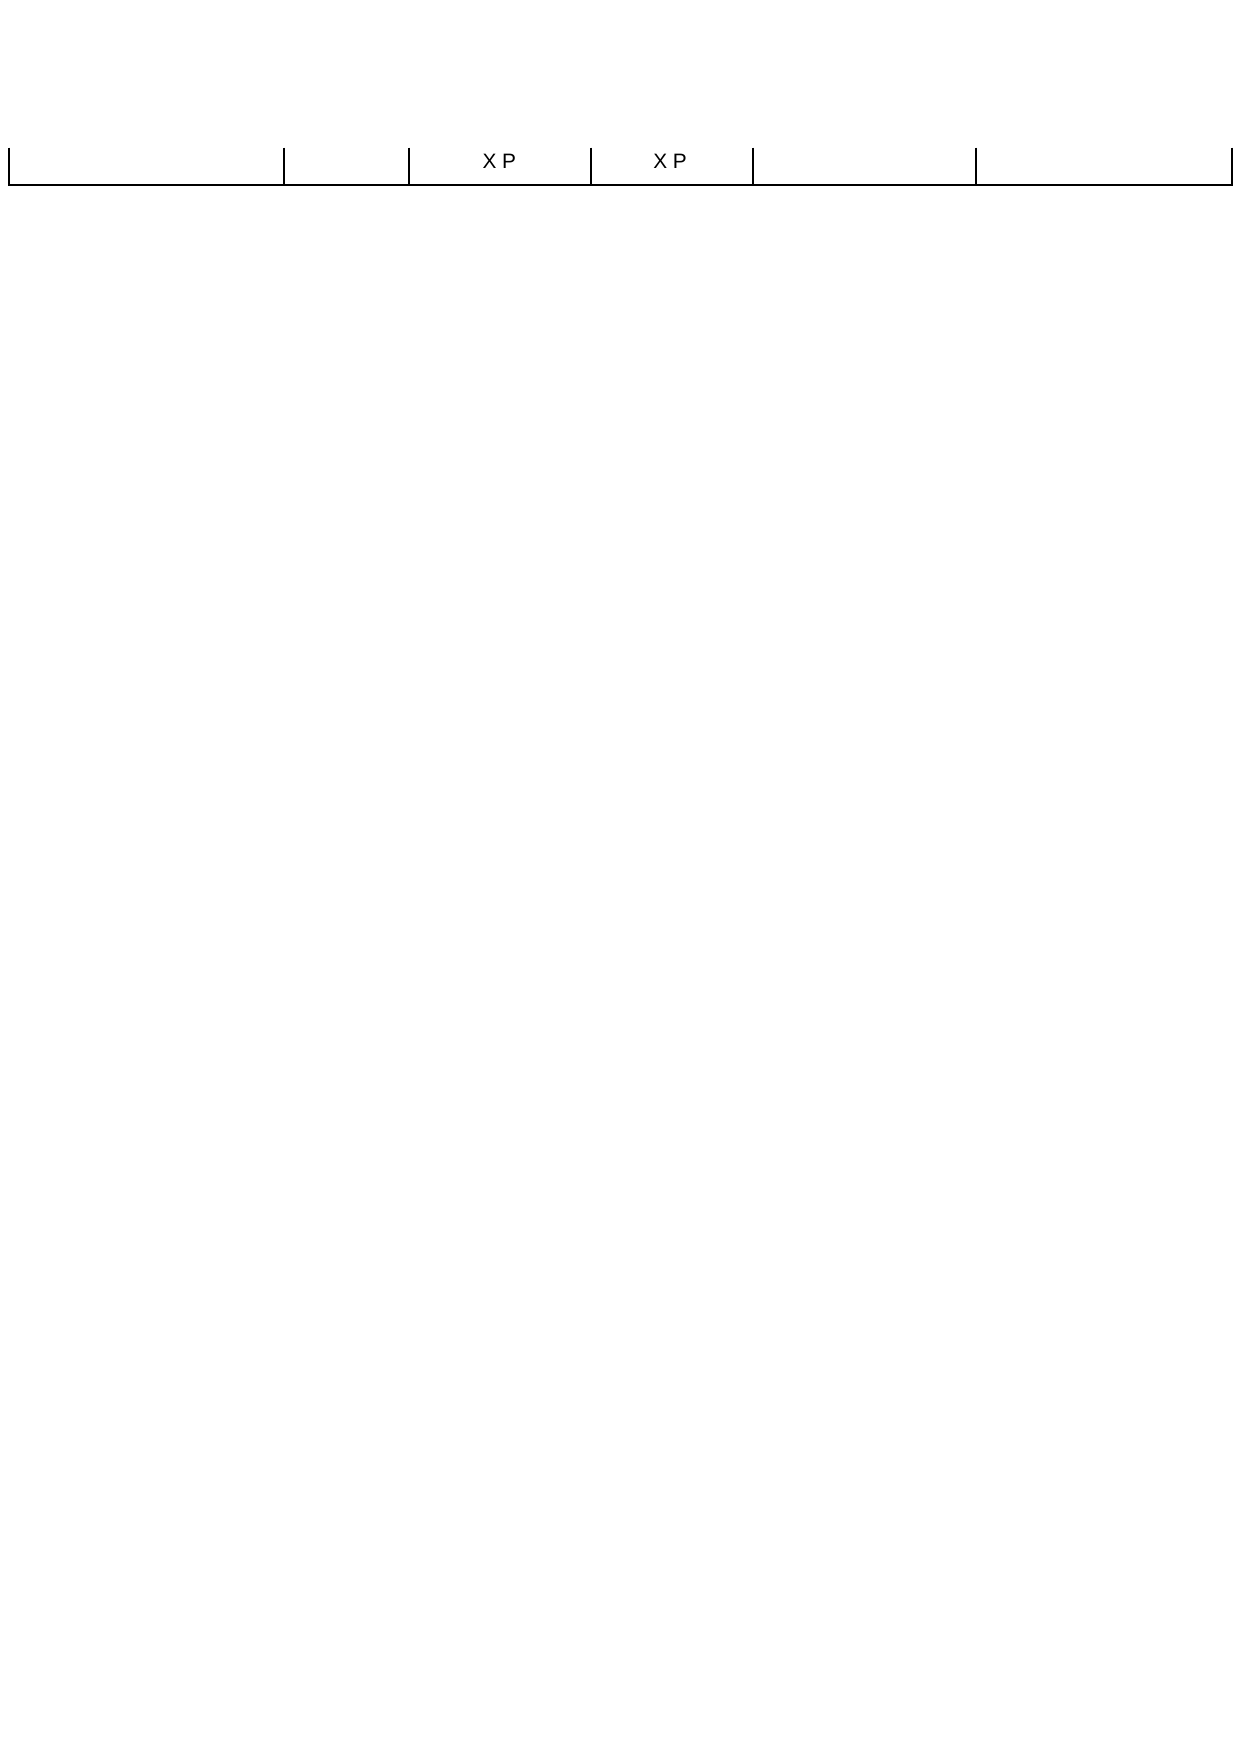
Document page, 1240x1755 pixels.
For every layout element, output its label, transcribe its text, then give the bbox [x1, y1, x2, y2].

table_header [977, 148, 1231, 173]
table_cell [285, 173, 408, 184]
table_cell [754, 173, 975, 184]
table_header X P [592, 148, 752, 173]
table_header X P [410, 148, 590, 173]
table_cell [977, 173, 1231, 184]
table_cell [410, 173, 590, 184]
table_header [10, 148, 283, 173]
table_header [285, 148, 408, 173]
table_cell [10, 173, 283, 184]
table_header [754, 148, 975, 173]
table_cell [592, 173, 752, 184]
